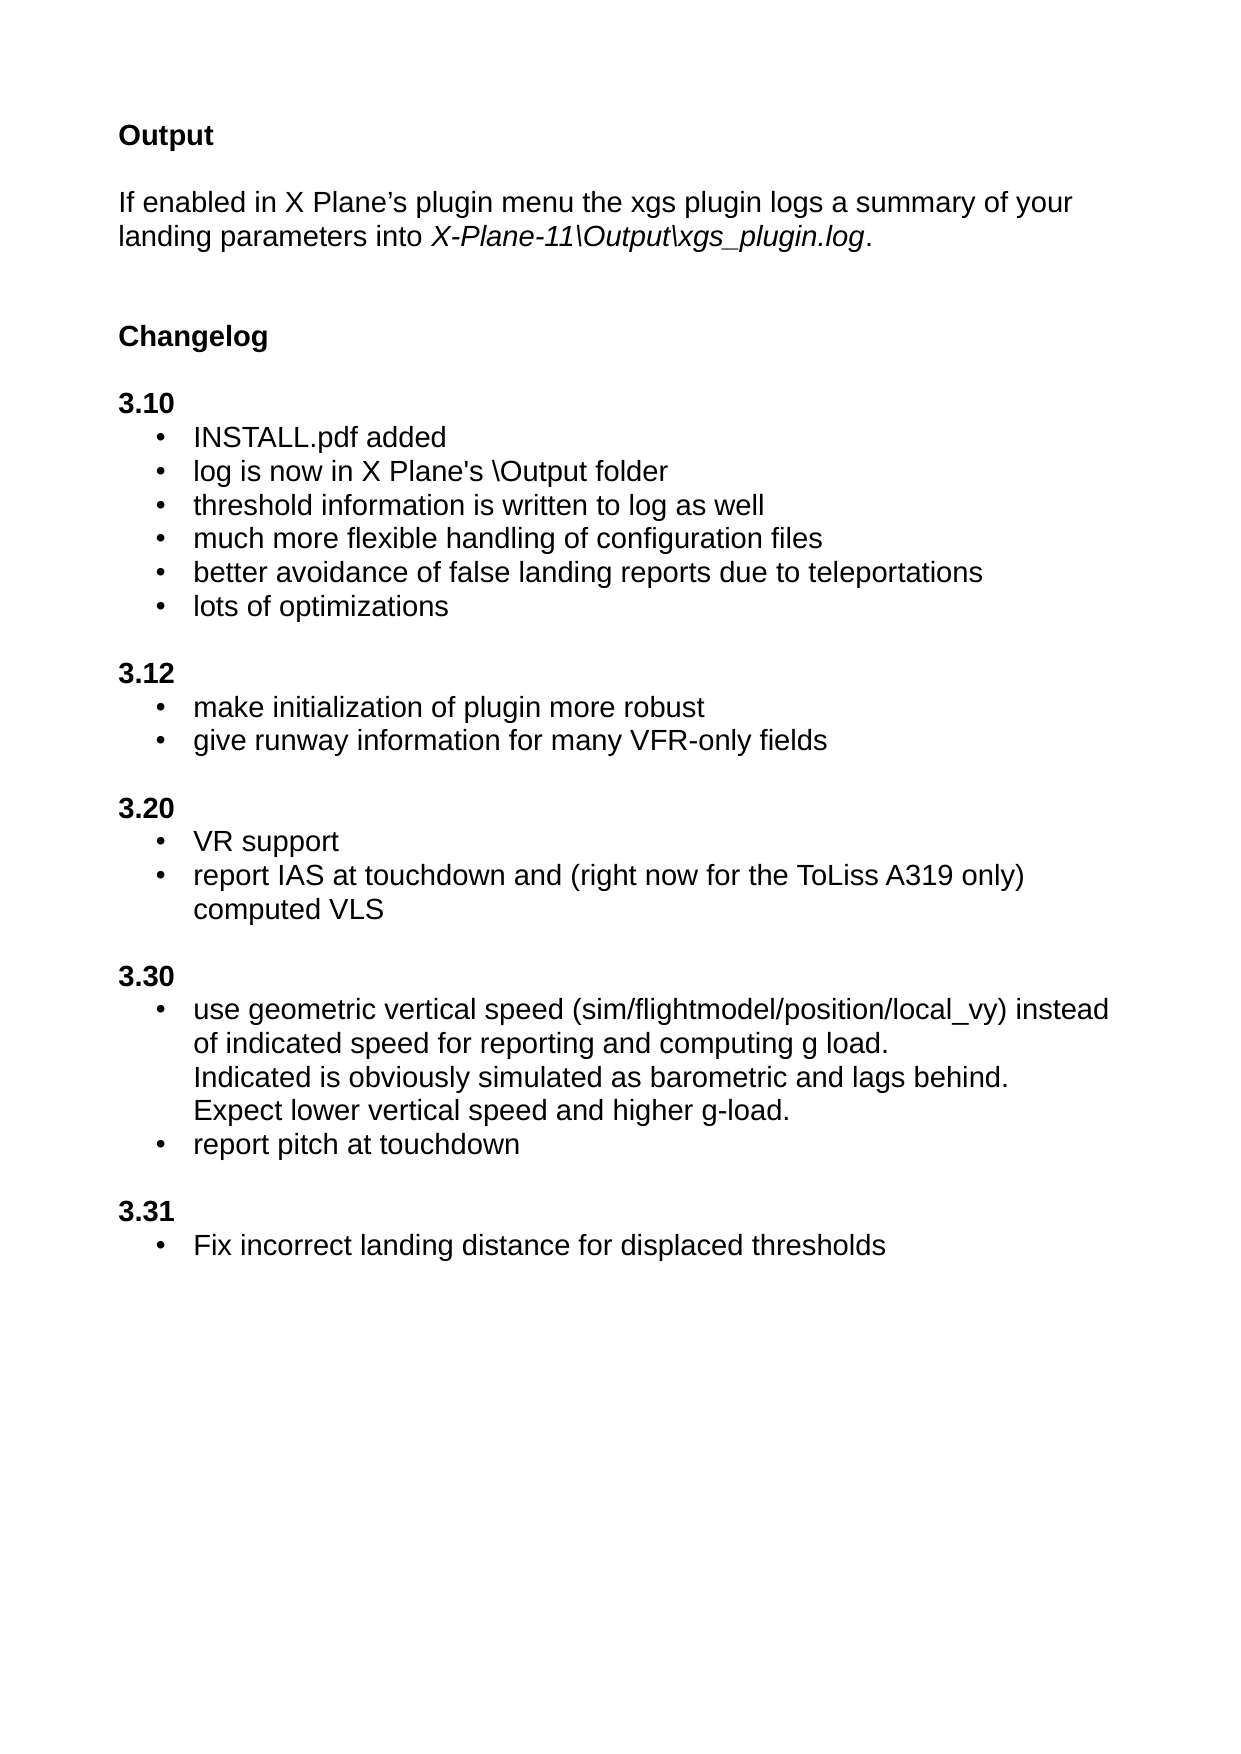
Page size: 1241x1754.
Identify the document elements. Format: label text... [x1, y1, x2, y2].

list much more flexible handling of configuration files [156, 521, 1122, 555]
text 3.31 [118, 1194, 1122, 1227]
list INSTALL.pdf added [156, 420, 1122, 454]
list Fix incorrect landing distance for displaced thresholds [156, 1227, 1122, 1261]
list give runway information for many VFR-only fields [156, 723, 1122, 757]
text If enabled in X Plane’s plugin menu the xgs plugin logs a summary of your landing parameters into X-Plane-11\Output\xgs_plugin.log. [118, 185, 1122, 252]
list report IAS at touchdown and (right now for the ToLiss A319 only) computed VLS [156, 858, 1122, 925]
text Output [118, 118, 1122, 152]
text 3.20 [118, 791, 1122, 824]
text 3.10 [118, 386, 1122, 420]
list make initialization of plugin more robust [156, 689, 1122, 723]
list better avoidance of false landing reports due to teleportations [156, 555, 1122, 589]
list VR support [156, 824, 1122, 858]
text Changelog [118, 319, 1122, 353]
list lots of optimizations [156, 589, 1122, 622]
list report pitch at touchdown [156, 1127, 1122, 1160]
list log is now in X Plane's \Output folder [156, 454, 1122, 487]
text 3.30 [118, 959, 1122, 992]
text 3.12 [118, 656, 1122, 689]
list threshold information is written to log as well [156, 487, 1122, 521]
list use geometric vertical speed (sim/flightmodel/position/local_vy) instead of indicated speed for reporting and computing g load. Indicated is obviously simulated as barometric and lags behind. Expect lower vertical speed and higher g-load. [156, 992, 1122, 1127]
